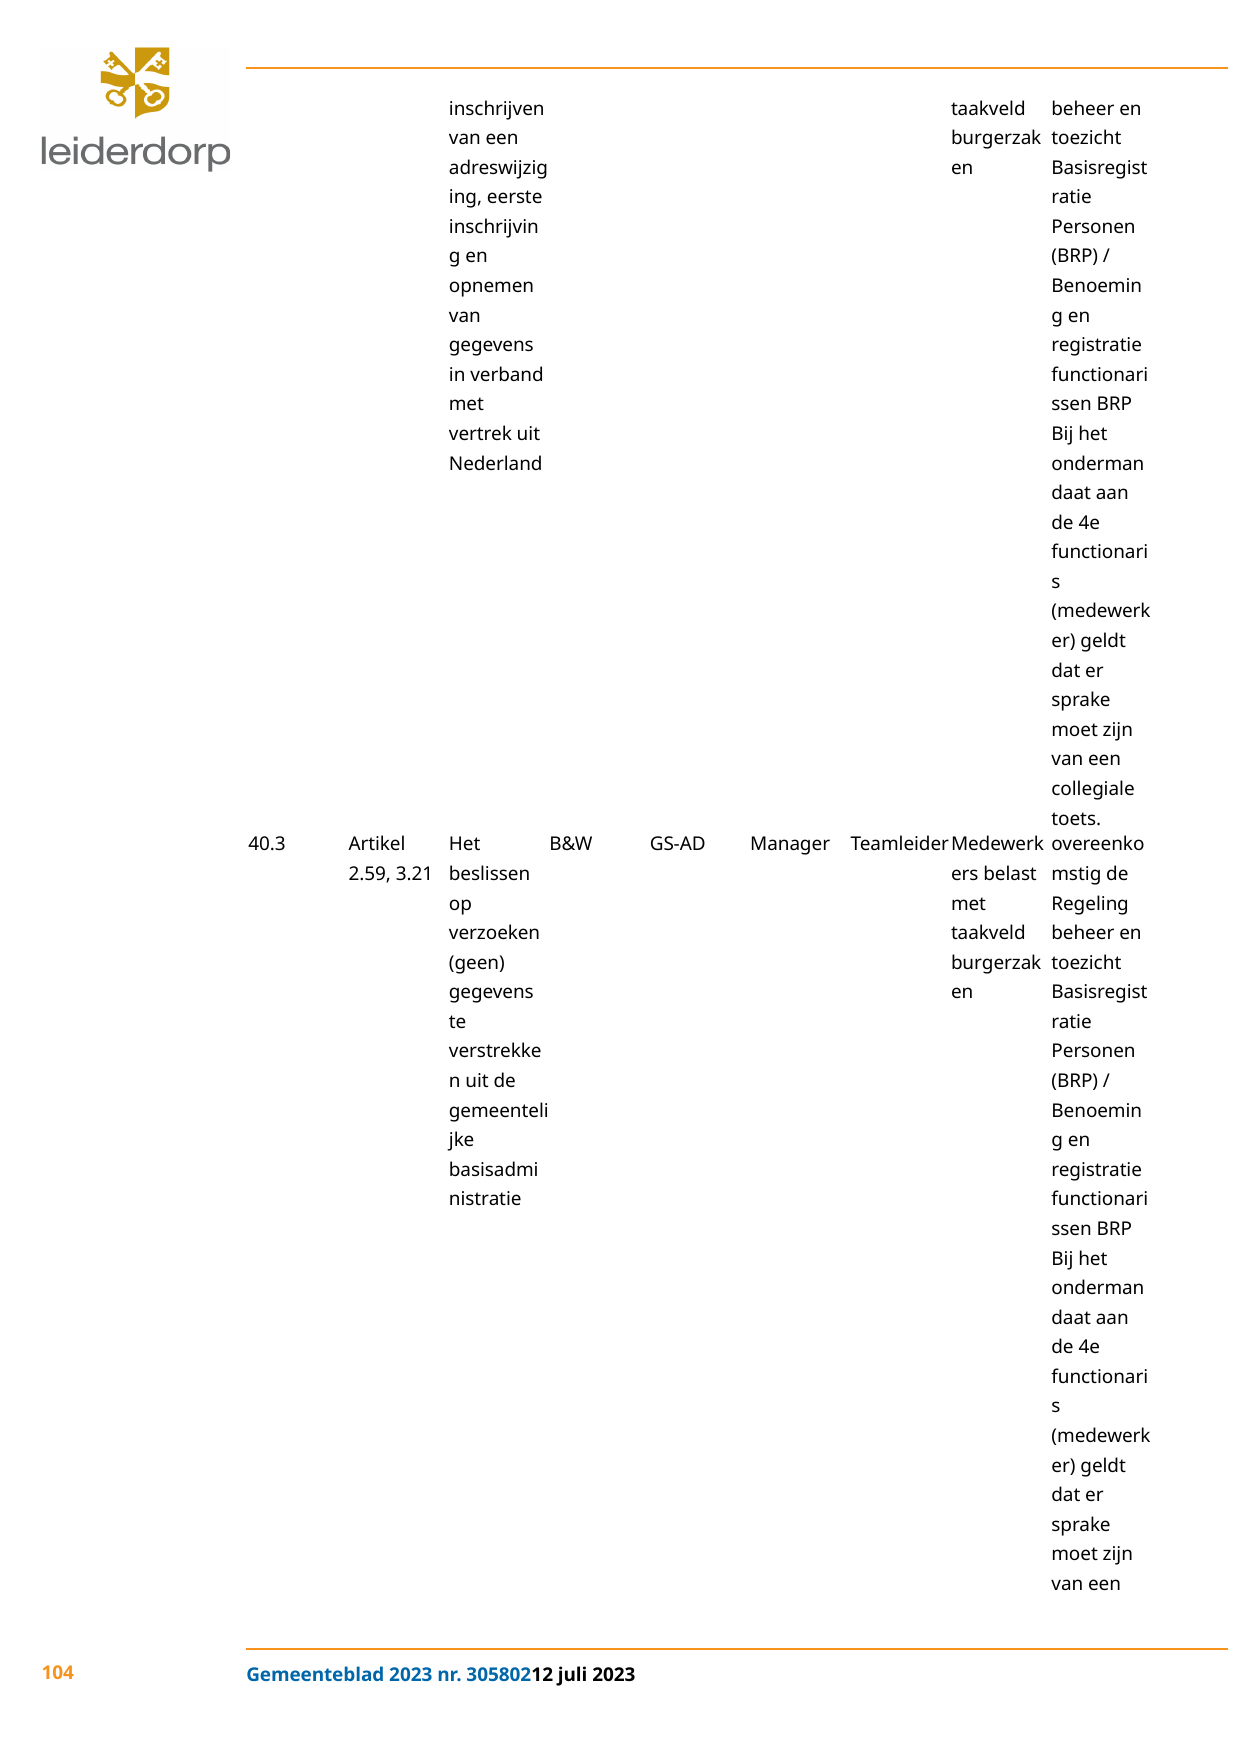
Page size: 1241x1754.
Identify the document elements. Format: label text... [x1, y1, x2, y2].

table_cell inschrijven van een adreswijziging, eerste inschrijving en opnemen van gegevens in verband met vertrek uit Nederland [449, 95, 549, 831]
table_cell [850, 95, 951, 831]
table_cell [750, 95, 850, 831]
table_cell Manager [750, 831, 850, 1596]
table_cell [650, 95, 750, 831]
table_cell Medewerkers belast met taakveld burgerzaken [951, 831, 1051, 1596]
picture [41, 47, 231, 172]
table_cell taakveld burgerzaken [951, 95, 1051, 831]
table_cell [348, 95, 449, 831]
table_cell beheer en toezicht Basisregistratie Personen (BRP) / Benoeming en registratie functionarissen BRP Bij het ondermandaat aan de 4e functionaris (medewerker) geldt dat er sprake moet zijn van een collegiale toets. [1051, 95, 1152, 831]
table_cell [248, 95, 348, 831]
table_cell B&W [549, 831, 649, 1596]
table_cell Artikel 2.59, 3.21 [348, 831, 449, 1596]
table_cell overeenkomstig de Regeling beheer en toezicht Basisregistratie Personen (BRP) / Benoeming en registratie functionarissen BRP Bij het ondermandaat aan de 4e functionaris (medewerker) geldt dat er sprake moet zijn van een [1051, 831, 1152, 1596]
table_cell 40.3 [248, 831, 348, 1596]
table_cell Het beslissen op verzoeken (geen) gegevens te verstrekken uit de gemeentelijke basisadministratie [449, 831, 549, 1596]
table_cell [549, 95, 649, 831]
table_cell Teamleider [850, 831, 951, 1596]
table_cell GS-AD [650, 831, 750, 1596]
